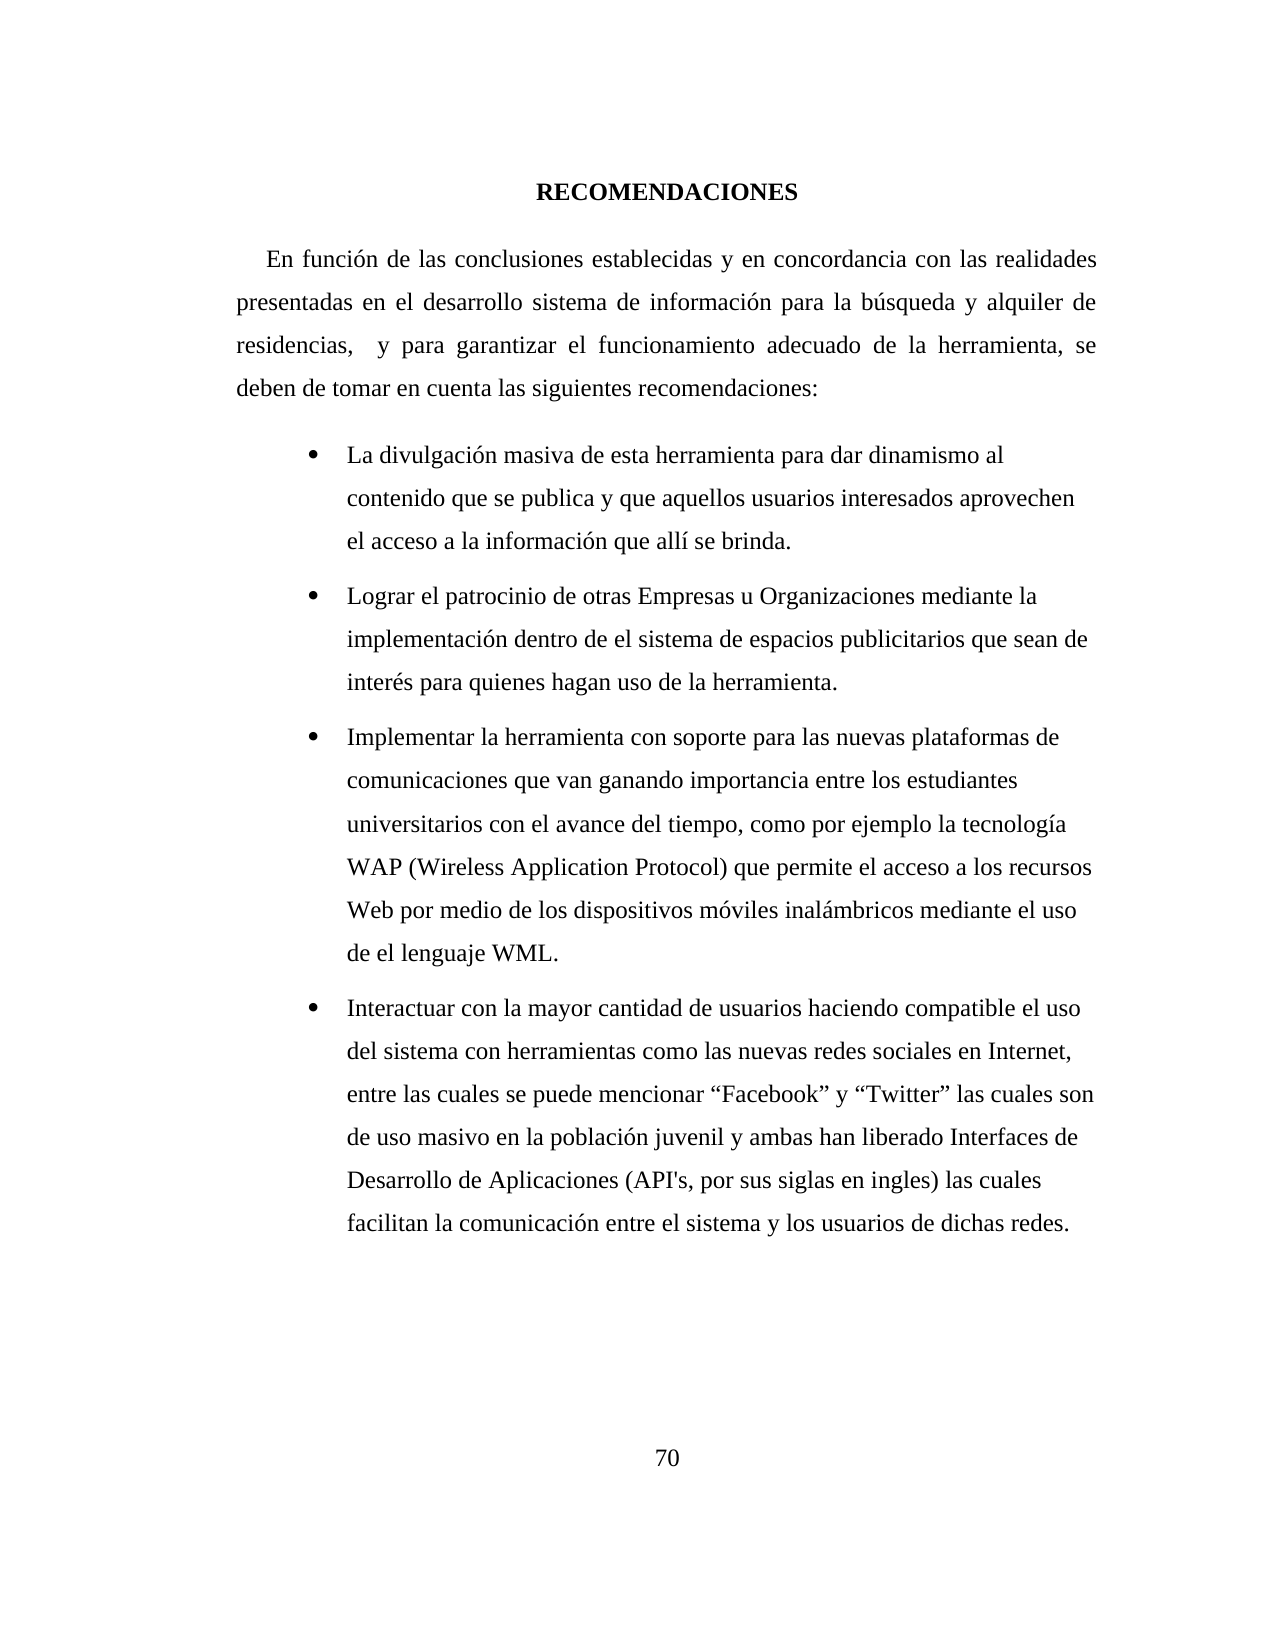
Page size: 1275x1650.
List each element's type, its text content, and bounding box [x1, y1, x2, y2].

list La divulgación masiva de esta herramienta para dar dinamismo al contenido que se publica y que aquellos usuarios interesados aprovechen el acceso a la información que allí se brinda. [309, 440, 1098, 555]
list Interactuar con la mayor cantidad de usuarios haciendo compatible el uso del sistema con herramientas como las nuevas redes sociales en Internet, entre las cuales se puede mencionar “Facebook” y “Twitter” las cuales son de uso masivo en la población juvenil y ambas han liberado Interfaces de Desarrollo de Aplicaciones (API's, por sus siglas en ingles) las cuales facilitan la comunicación entre el sistema y los usuarios de dichas redes. [309, 993, 1098, 1237]
text En función de las conclusiones establecidas y en concordancia con las realidades presentadas en el desarrollo sistema de información para la búsqueda y alquiler de residencias, y para garantizar el funcionamiento adecuado de la herramienta, se deben de tomar en cuenta las siguientes recomendaciones: [236, 244, 1098, 402]
list Lograr el patrocinio de otras Empresas u Organizaciones mediante la implementación dentro de el sistema de espacios publicitarios que sean de interés para quienes hagan uso de la herramienta. [309, 581, 1098, 696]
subtitle RECOMENDACIONES [236, 177, 1098, 206]
list Implementar la herramienta con soporte para las nuevas plataformas de comunicaciones que van ganando importancia entre los estudiantes universitarios con el avance del tiempo, como por ejemplo la tecnología WAP (Wireless Application Protocol) que permite el acceso a los recursos Web por medio de los dispositivos móviles inalámbricos mediante el uso de el lenguaje WML. [309, 722, 1098, 967]
